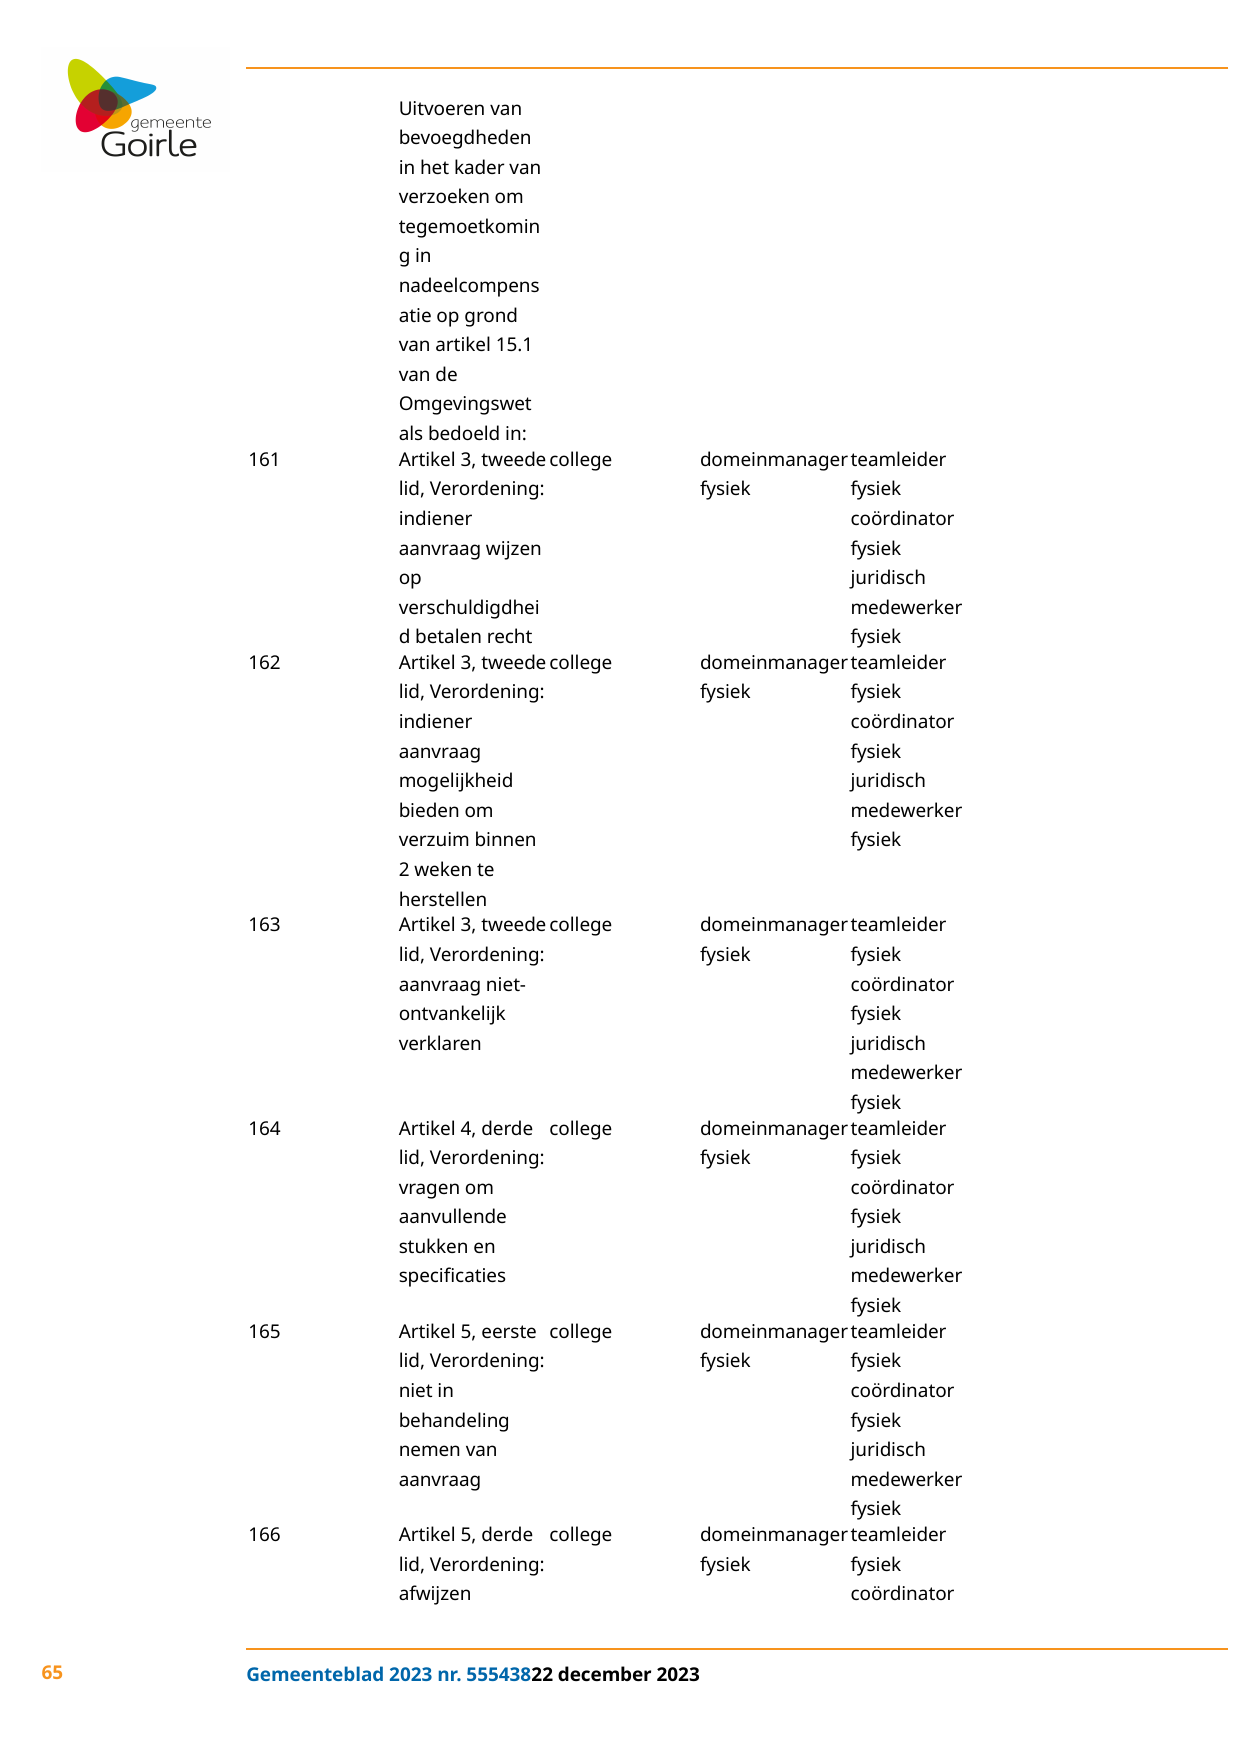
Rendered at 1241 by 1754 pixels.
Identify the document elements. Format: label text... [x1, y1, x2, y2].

table_cell domeinmanager fysiek [700, 912, 850, 1115]
table_cell [1001, 649, 1152, 912]
table_cell Uitvoeren van bevoegdheden in het kader van verzoeken om tegemoetkoming in nadeelcompensatie op grond van artikel 15.1 van de Omgevingswet als bedoeld in: [399, 95, 549, 446]
table_cell 162 [248, 649, 398, 912]
table_cell 164 [248, 1115, 398, 1318]
table_cell teamleider fysiek coördinator [850, 1521, 1001, 1606]
table_cell domeinmanager fysiek [700, 1115, 850, 1318]
table_cell [1001, 1115, 1152, 1318]
table_cell Artikel 5, eerste lid, Verordening: niet in behandeling nemen van aanvraag [399, 1318, 549, 1521]
table_cell [1001, 912, 1152, 1115]
table_cell college [549, 912, 700, 1115]
table_cell 165 [248, 1318, 398, 1521]
table_cell Artikel 3, tweede lid, Verordening: indiener aanvraag mogelijkheid bieden om verzuim binnen 2 weken te herstellen [399, 649, 549, 912]
table_cell Artikel 4, derde lid, Verordening: vragen om aanvullende stukken en specificaties [399, 1115, 549, 1318]
table_cell teamleider fysiek coördinator fysiek juridisch medewerker fysiek [850, 912, 1001, 1115]
table_cell college [549, 1521, 700, 1606]
table_cell teamleider fysiek coördinator fysiek juridisch medewerker fysiek [850, 1318, 1001, 1521]
table_cell [1001, 95, 1152, 446]
table_cell teamleider fysiek coördinator fysiek juridisch medewerker fysiek [850, 1115, 1001, 1318]
table_cell [1001, 1521, 1152, 1606]
table_cell domeinmanager fysiek [700, 649, 850, 912]
table_cell teamleider fysiek coördinator fysiek juridisch medewerker fysiek [850, 446, 1001, 649]
table_cell domeinmanager fysiek [700, 1521, 850, 1606]
table_cell college [549, 1115, 700, 1318]
table_cell Artikel 5, derde lid, Verordening: afwijzen [399, 1521, 549, 1606]
table_cell college [549, 446, 700, 649]
picture [41, 47, 231, 172]
table_cell [850, 95, 1001, 446]
table_cell [248, 95, 398, 446]
table_cell domeinmanager fysiek [700, 1318, 850, 1521]
table_cell college [549, 1318, 700, 1521]
table_cell domeinmanager fysiek [700, 446, 850, 649]
table_cell 161 [248, 446, 398, 649]
table_cell college [549, 649, 700, 912]
table_cell [1001, 446, 1152, 649]
table_cell [1001, 1318, 1152, 1521]
table_cell Artikel 3, tweede lid, Verordening: aanvraag niet-ontvankelijk verklaren [399, 912, 549, 1115]
table_cell teamleider fysiek coördinator fysiek juridisch medewerker fysiek [850, 649, 1001, 912]
table_cell [700, 95, 850, 446]
table_cell [549, 95, 700, 446]
table_cell 163 [248, 912, 398, 1115]
table_cell 166 [248, 1521, 398, 1606]
table_cell Artikel 3, tweede lid, Verordening: indiener aanvraag wijzen op verschuldigdheid betalen recht [399, 446, 549, 649]
